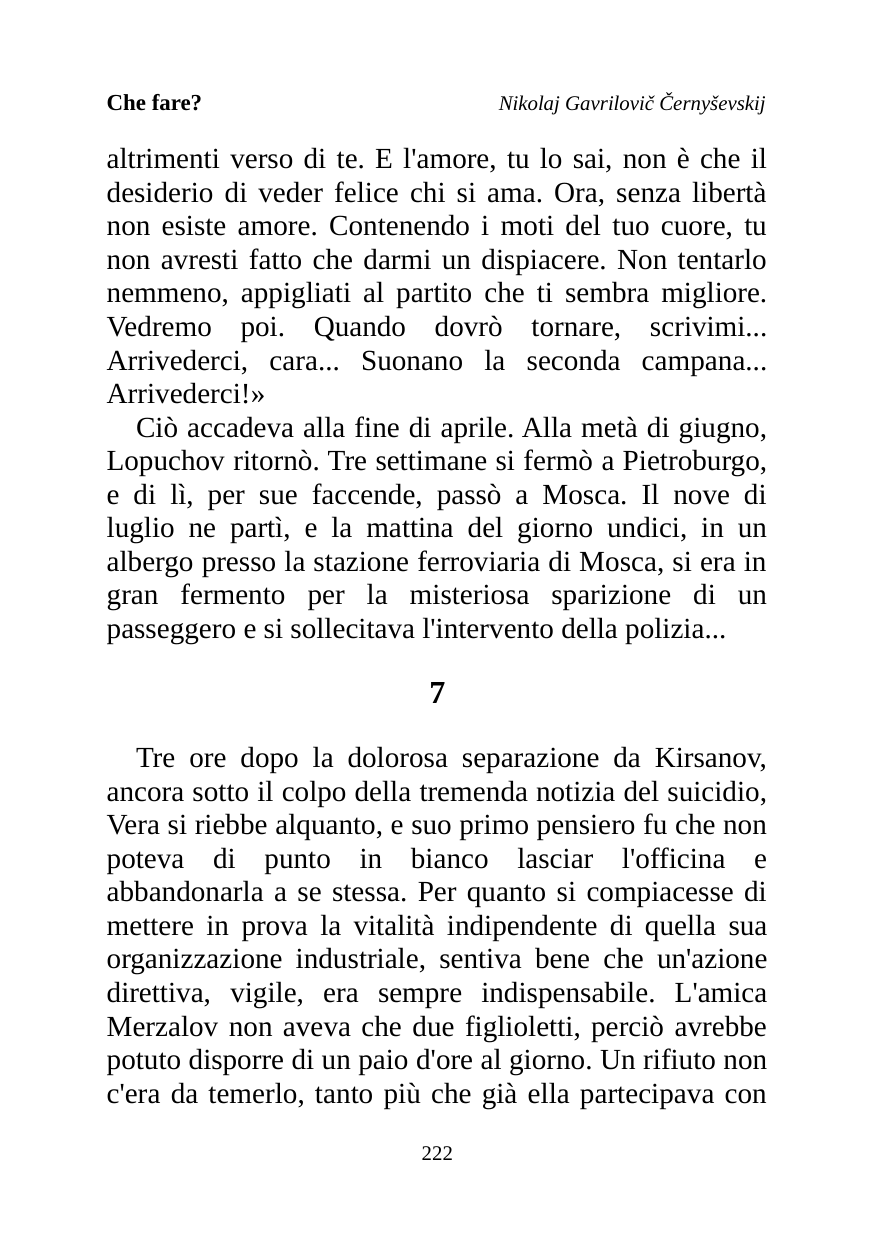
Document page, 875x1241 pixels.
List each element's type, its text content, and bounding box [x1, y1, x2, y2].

subtitle 7 [106, 674, 768, 711]
text altrimenti verso di te. E l'amore, tu lo sai, non è che il desiderio di veder felice chi si ama. Ora, senza libertà non esiste amore. Contenendo i moti del tuo cuore, tu non avresti fatto che darmi un dispiacere. Non tentarlo nemmeno, appigliati al partito che ti sembra migliore. Vedremo poi. Quando dovrò tornare, scrivimi... Arrivederci, cara... Suonano la seconda campana... Arrivederci!» [106, 141, 768, 410]
text Ciò accadeva alla fine di aprile. Alla metà di giugno, Lopuchov ritornò. Tre settimane si fermò a Pietroburgo, e di lì, per sue faccende, passò a Mosca. Il nove di luglio ne partì, e la mattina del giorno undici, in un albergo presso la stazione ferroviaria di Mosca, si era in gran fermento per la misteriosa sparizione di un passeggero e si sollecitava l'intervento della polizia... [106, 410, 768, 644]
text Tre ore dopo la dolorosa separazione da Kirsanov, ancora sotto il colpo della tremenda notizia del suicidio, Vera si riebbe alquanto, e suo primo pensiero fu che non poteva di punto in bianco lasciar l'officina e abbandonarla a se stessa. Per quanto si compiacesse di mettere in prova la vitalità indipendente di quella sua organizzazione industriale, sentiva bene che un'azione direttiva, vigile, era sempre indispensabile. L'amica Merzalov non aveva che due figlioletti, perciò avrebbe potuto disporre di un paio d'ore al giorno. Un rifiuto non c'era da temerlo, tanto più che già ella partecipava con [106, 740, 768, 1109]
